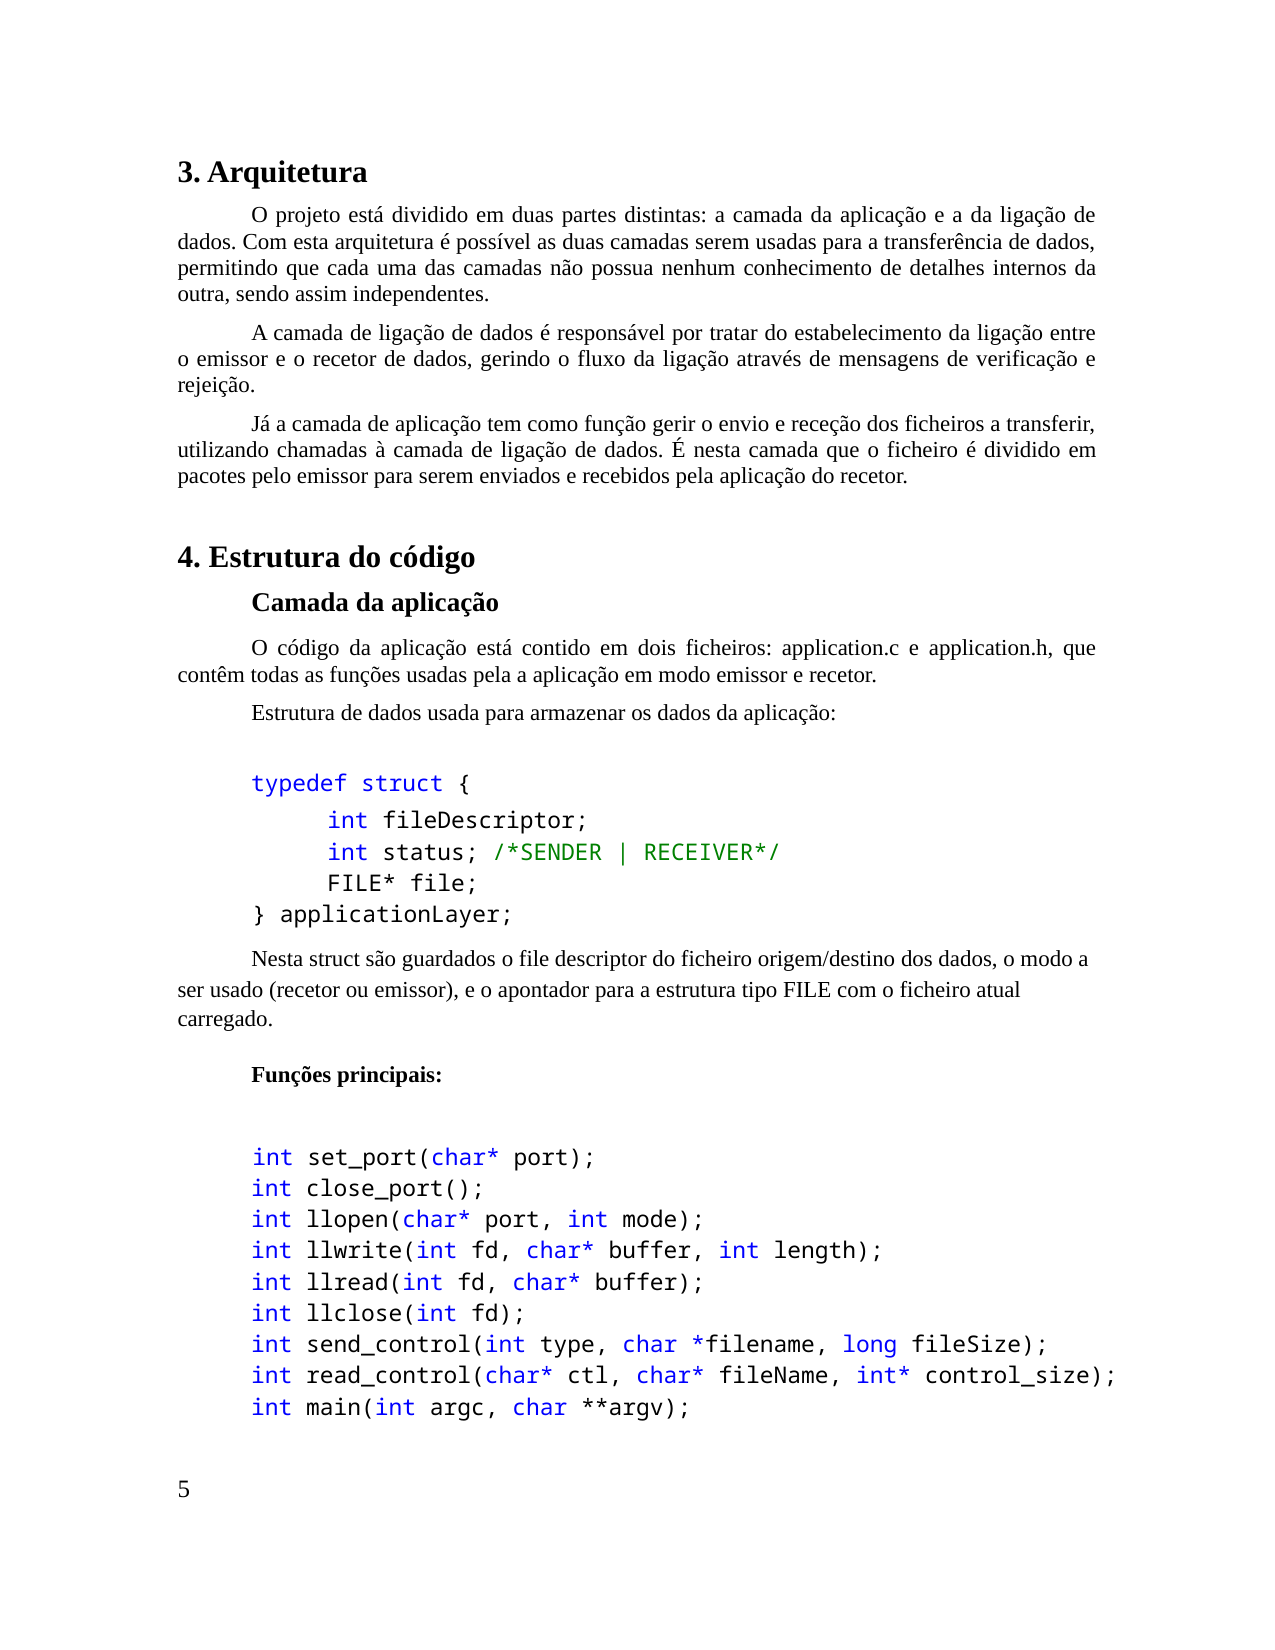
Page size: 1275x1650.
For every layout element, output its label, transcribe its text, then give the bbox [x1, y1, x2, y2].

text 4. Estrutura do código [177, 539, 1098, 575]
text Estrutura de dados usada para armazenar os dados da aplicação: [177, 699, 1098, 725]
text Nesta struct são guardados o file descriptor do ficheiro origem/destino dos dados, o modo a ser usado (recetor ou emissor), e o apontador para a estrutura tipo FILE com o ficheiro atual carregado. [177, 943, 1098, 1032]
text Camada da aplicação [177, 587, 1098, 618]
text O código da aplicação está contido em dois ficheiros: application.c e application.h, que contêm todas as funções usadas pela a aplicação em modo emissor e recetor. [177, 629, 1098, 687]
text A camada de ligação de dados é responsável por tratar do estabelecimento da ligação entre o emissor e o recetor de dados, gerindo o fluxo da ligação através de mensagens de verificação e rejeição. [177, 319, 1098, 398]
text Funções principais: [177, 1062, 1098, 1088]
text Já a camada de aplicação tem como função gerir o envio e receção dos ficheiros a transferir, utilizando chamadas à camada de ligação de dados. É nesta camada que o ficheiro é dividido em pacotes pelo emissor para serem enviados e recebidos pela aplicação do recetor. [177, 409, 1098, 489]
text 3. Arquitetura [177, 153, 1098, 189]
text O projeto está dividido em duas partes distintas: a camada da aplicação e a da ligação de dados. Com esta arquitetura é possível as duas camadas serem usadas para a transferência de dados, permitindo que cada uma das camadas não possua nenhum conhecimento de detalhes internos da outra, sendo assim independentes. [177, 201, 1098, 307]
